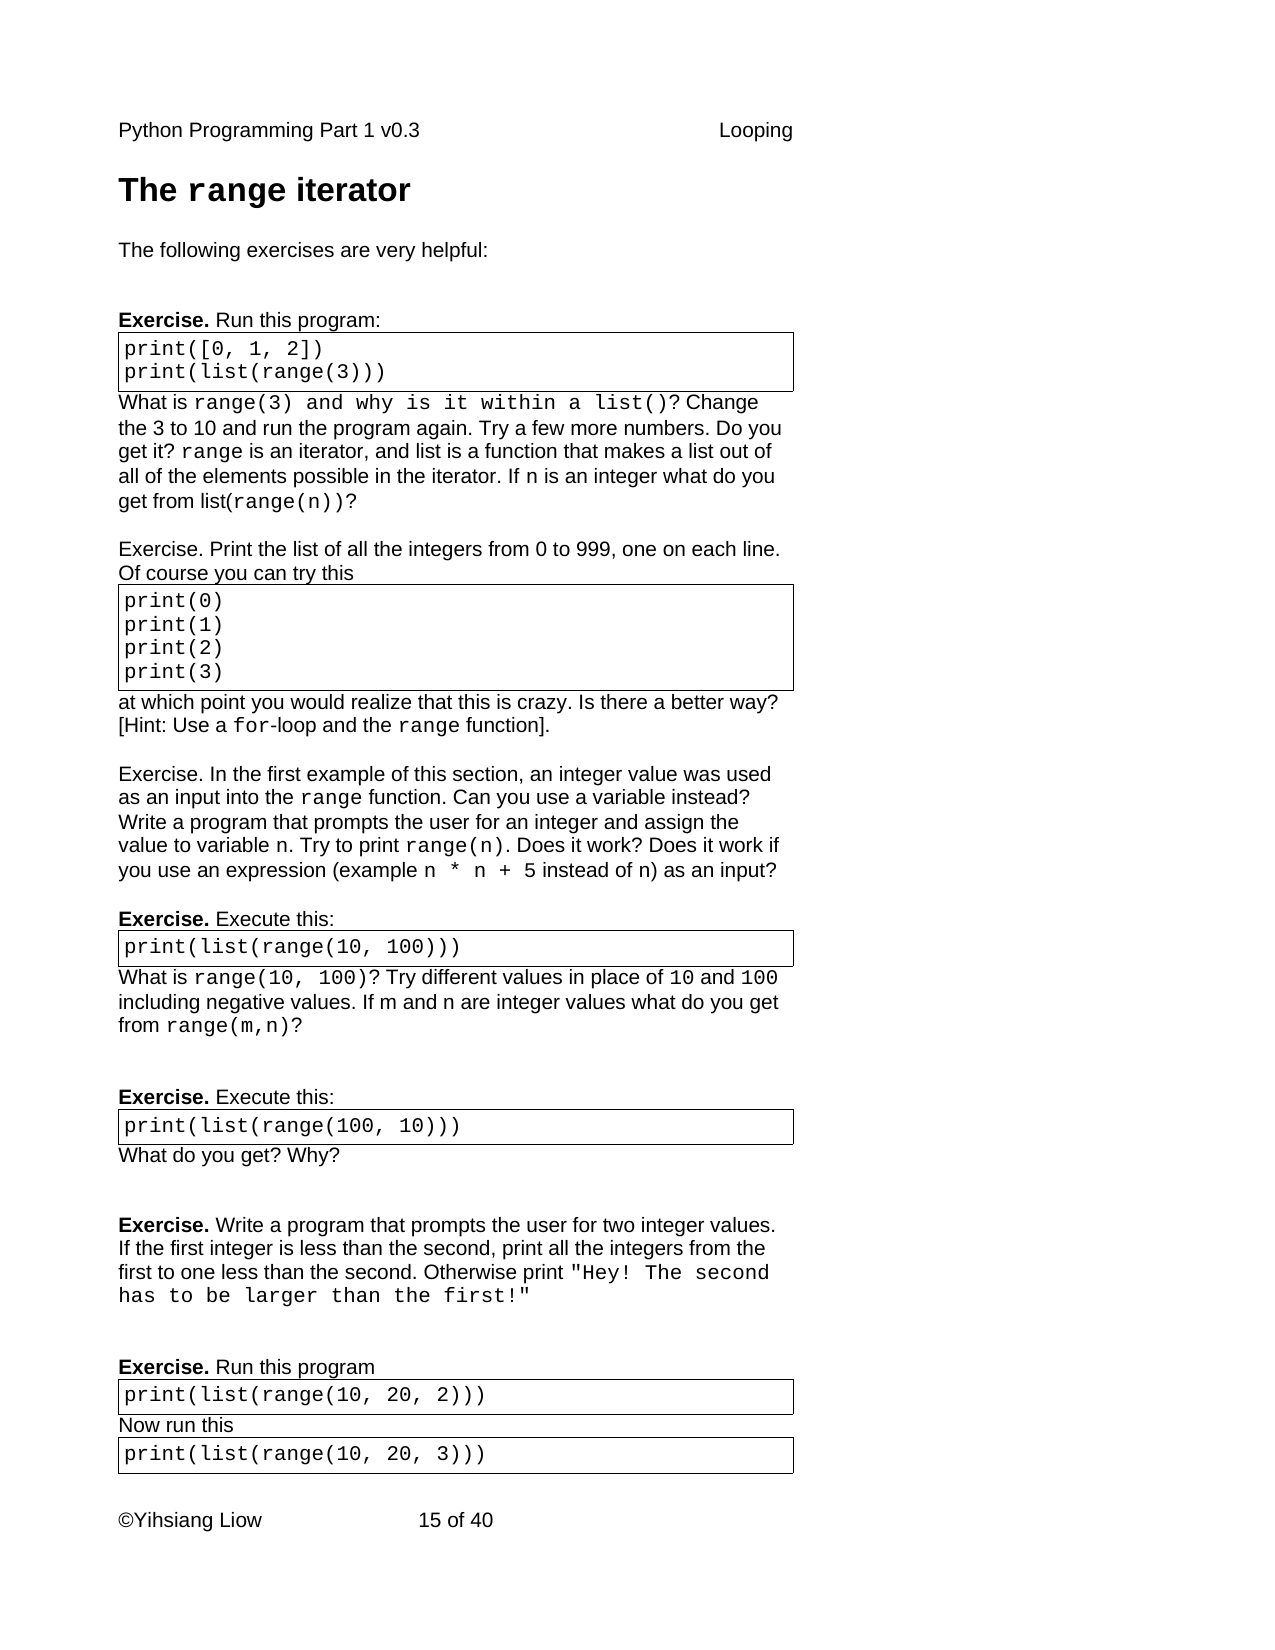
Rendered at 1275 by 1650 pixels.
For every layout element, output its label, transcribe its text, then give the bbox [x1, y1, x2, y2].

table_header print([0, 1, 2]) print(list(range(3))) [119, 333, 793, 391]
text The range iterator [118, 171, 793, 211]
text Exercise. Print the list of all the integers from 0 to 999, one on each line. Of course you can try this [118, 538, 793, 584]
text Exercise. Run this program [118, 1355, 793, 1379]
table_header print(list(range(100, 10))) [119, 1110, 793, 1144]
text Exercise. Write a program that prompts the user for two integer values. If the first integer is less than the second, print all the integers from the first to one less than the second. Otherwise print "Hey! The second has to be larger than the first!" [118, 1214, 793, 1309]
text Exercise. Execute this: [118, 907, 793, 930]
text at which point you would realize that this is crazy. Is there a better way? [Hint: Use a for-loop and the range function]. [118, 691, 793, 739]
table_header print(list(range(10, 20, 3))) [119, 1438, 793, 1472]
text Exercise. Run this program: [118, 309, 793, 332]
text What is range(10, 100)? Try different values in place of 10 and 100 including negative values. If m and n are integer values what do you get from range(m,n)? [118, 967, 793, 1039]
text Now run this [118, 1415, 793, 1437]
text Exercise. In the first example of this section, an integer value was used as an input into the range function. Can you use a variable instead? Write a program that prompts the user for an integer and assign the value to variable n. Try to print range(n). Does it work? Does it work if you use an expression (example n * n + 5 instead of n) as an input? [118, 762, 793, 884]
table_header print(list(range(10, 20, 2))) [119, 1380, 793, 1414]
text Exercise. Execute this: [118, 1086, 793, 1109]
text What is range(3) and why is it within a list()? Change the 3 to 10 and run the program again. Try a few more numbers. Do you get it? range is an iterator, and list is a function that makes a list out of all of the elements possible in the iterator. If n is an integer what do you get from list(range(n))? [118, 392, 793, 514]
text The following exercises are very helpful: [118, 239, 793, 262]
text What do you get? Why? [118, 1145, 793, 1167]
table_header print(0) print(1) print(2) print(3) [119, 585, 793, 690]
table_header print(list(range(10, 100))) [119, 931, 793, 966]
